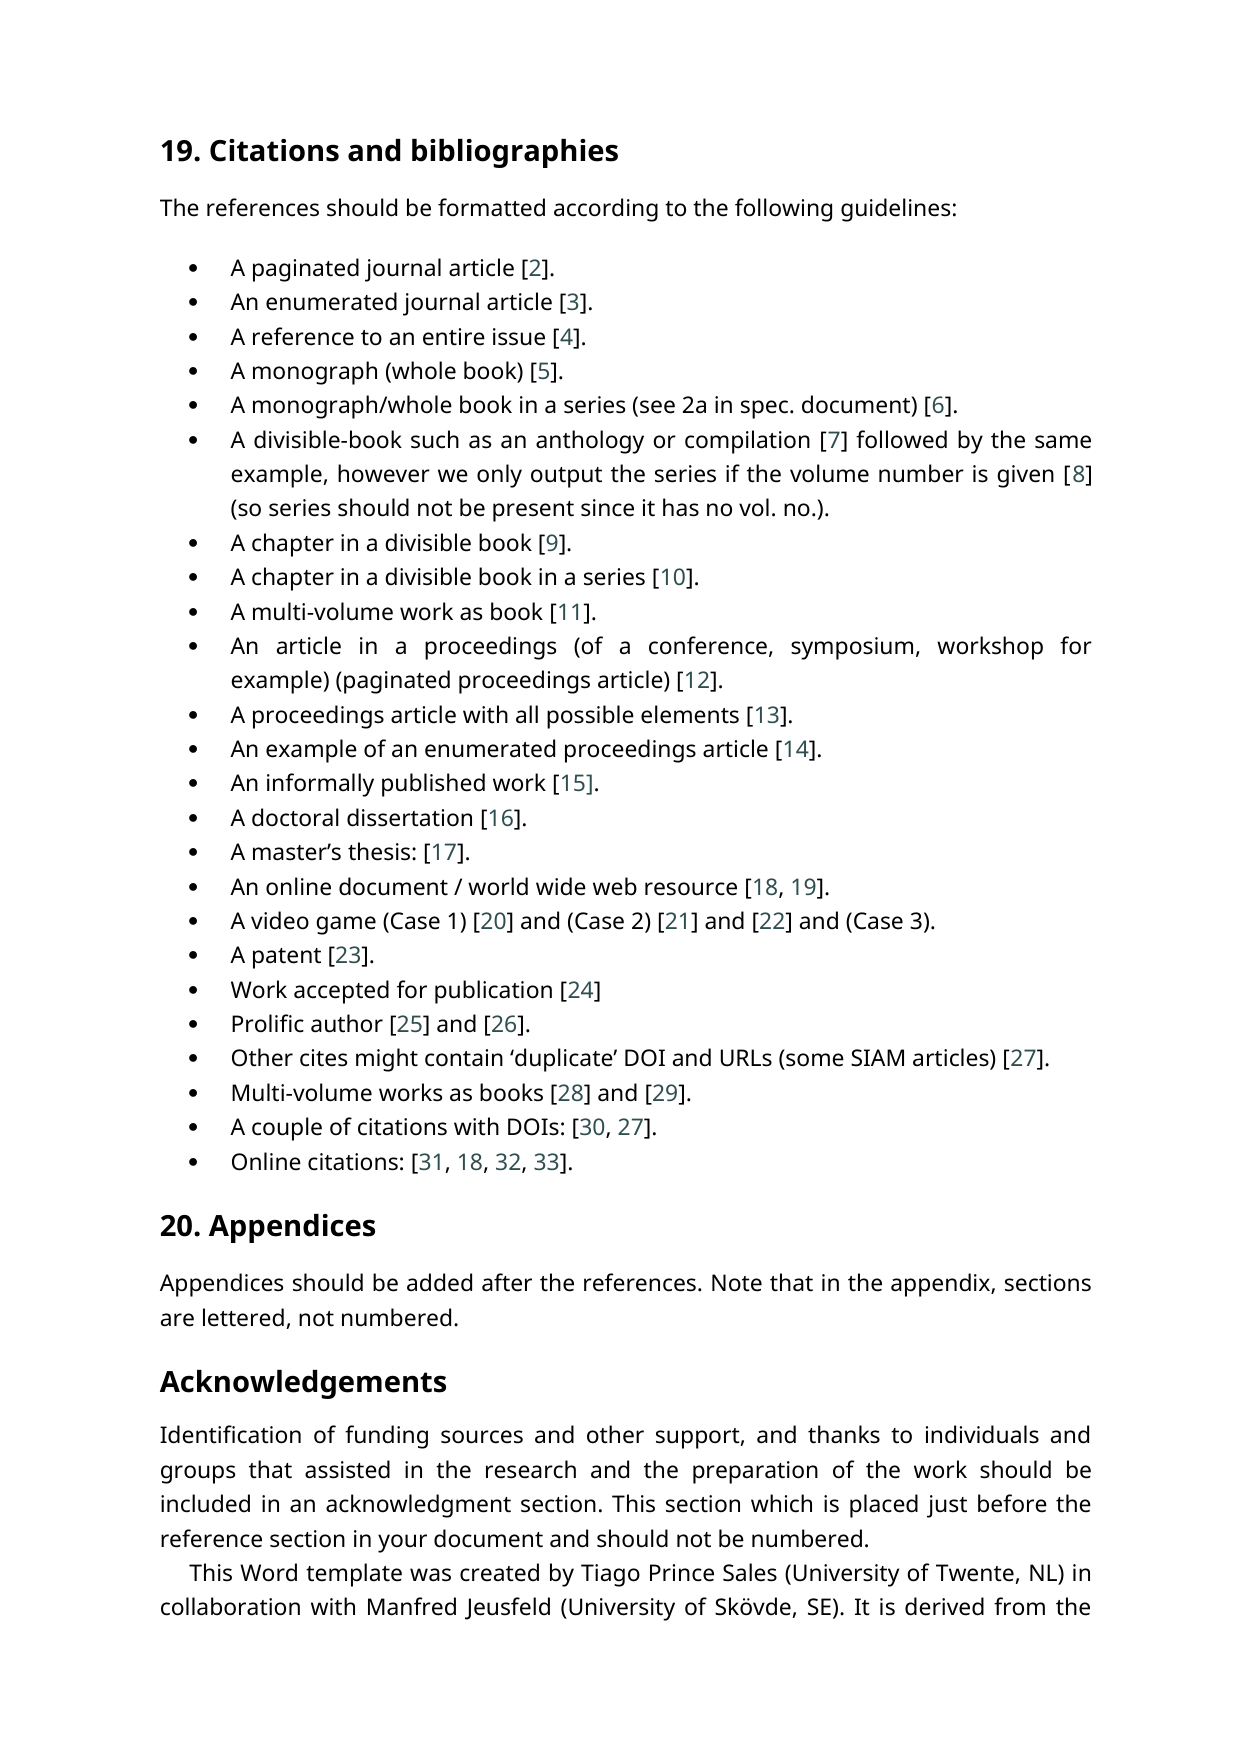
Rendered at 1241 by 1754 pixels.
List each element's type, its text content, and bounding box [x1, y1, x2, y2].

text Appendices should be added after the references. Note that in the appendix, sections are lettered, not numbered. [159, 1267, 1093, 1333]
list Online citations: [31, 18, 32, 33]. [189, 1145, 1093, 1177]
list A reference to an entire issue [4]. [189, 320, 1093, 352]
list A paginated journal article [2]. [189, 252, 1093, 283]
list A master’s thesis: [17]. [189, 836, 1093, 867]
text Identification of funding sources and other support, and thanks to individuals and groups that assisted in the research and the preparation of the work should be included in an acknowledgment section. This section which is placed just before the reference section in your document and should not be numbered. [159, 1419, 1093, 1554]
list A video game (Case 1) [20] and (Case 2) [21] and [22] and (Case 3). [189, 905, 1093, 936]
text The references should be formatted according to the following guidelines: [159, 192, 1093, 223]
list Other cites might contain ‘duplicate’ DOI and URLs (some SIAM articles) [27]. [189, 1042, 1093, 1073]
list A monograph/whole book in a series (see 2a in spec. document) [6]. [189, 389, 1093, 420]
list An online document / world wide web resource [18, 19]. [189, 870, 1093, 902]
list A patent [23]. [189, 939, 1093, 970]
list A multi-volume work as book [11]. [189, 595, 1093, 627]
list A proceedings article with all possible elements [13]. [189, 698, 1093, 730]
list A monograph (whole book) [5]. [189, 355, 1093, 386]
subtitle Appendices [159, 1205, 1093, 1244]
list Prolific author [25] and [26]. [189, 1008, 1093, 1039]
list Multi-volume works as books [28] and [29]. [189, 1077, 1093, 1108]
list An enumerated journal article [3]. [189, 286, 1093, 317]
text This Word template was created by Tiago Prince Sales (University of Twente, NL) in collaboration with Manfred Jeusfeld (University of Skövde, SE). It is derived from the [159, 1557, 1093, 1622]
list An article in a proceedings (of a conference, symposium, workshop for example) (paginated proceedings article) [12]. [189, 630, 1093, 695]
list A doctoral dissertation [16]. [189, 802, 1093, 833]
subtitle Acknowledgements [159, 1361, 1093, 1401]
list An example of an enumerated proceedings article [14]. [189, 733, 1093, 764]
subtitle Citations and bibliographies [159, 130, 1093, 169]
list Work accepted for publication [24] [189, 973, 1093, 1005]
list A chapter in a divisible book [9]. [189, 527, 1093, 558]
list An informally published work [15]. [189, 767, 1093, 798]
list A couple of citations with DOIs: [30, 27]. [189, 1111, 1093, 1142]
list A divisible-book such as an anthology or compilation [7] followed by the same example, however we only output the series if the volume number is given [8] (so series should not be present since it has no vol. no.). [189, 423, 1093, 523]
list A chapter in a divisible book in a series [10]. [189, 561, 1093, 592]
